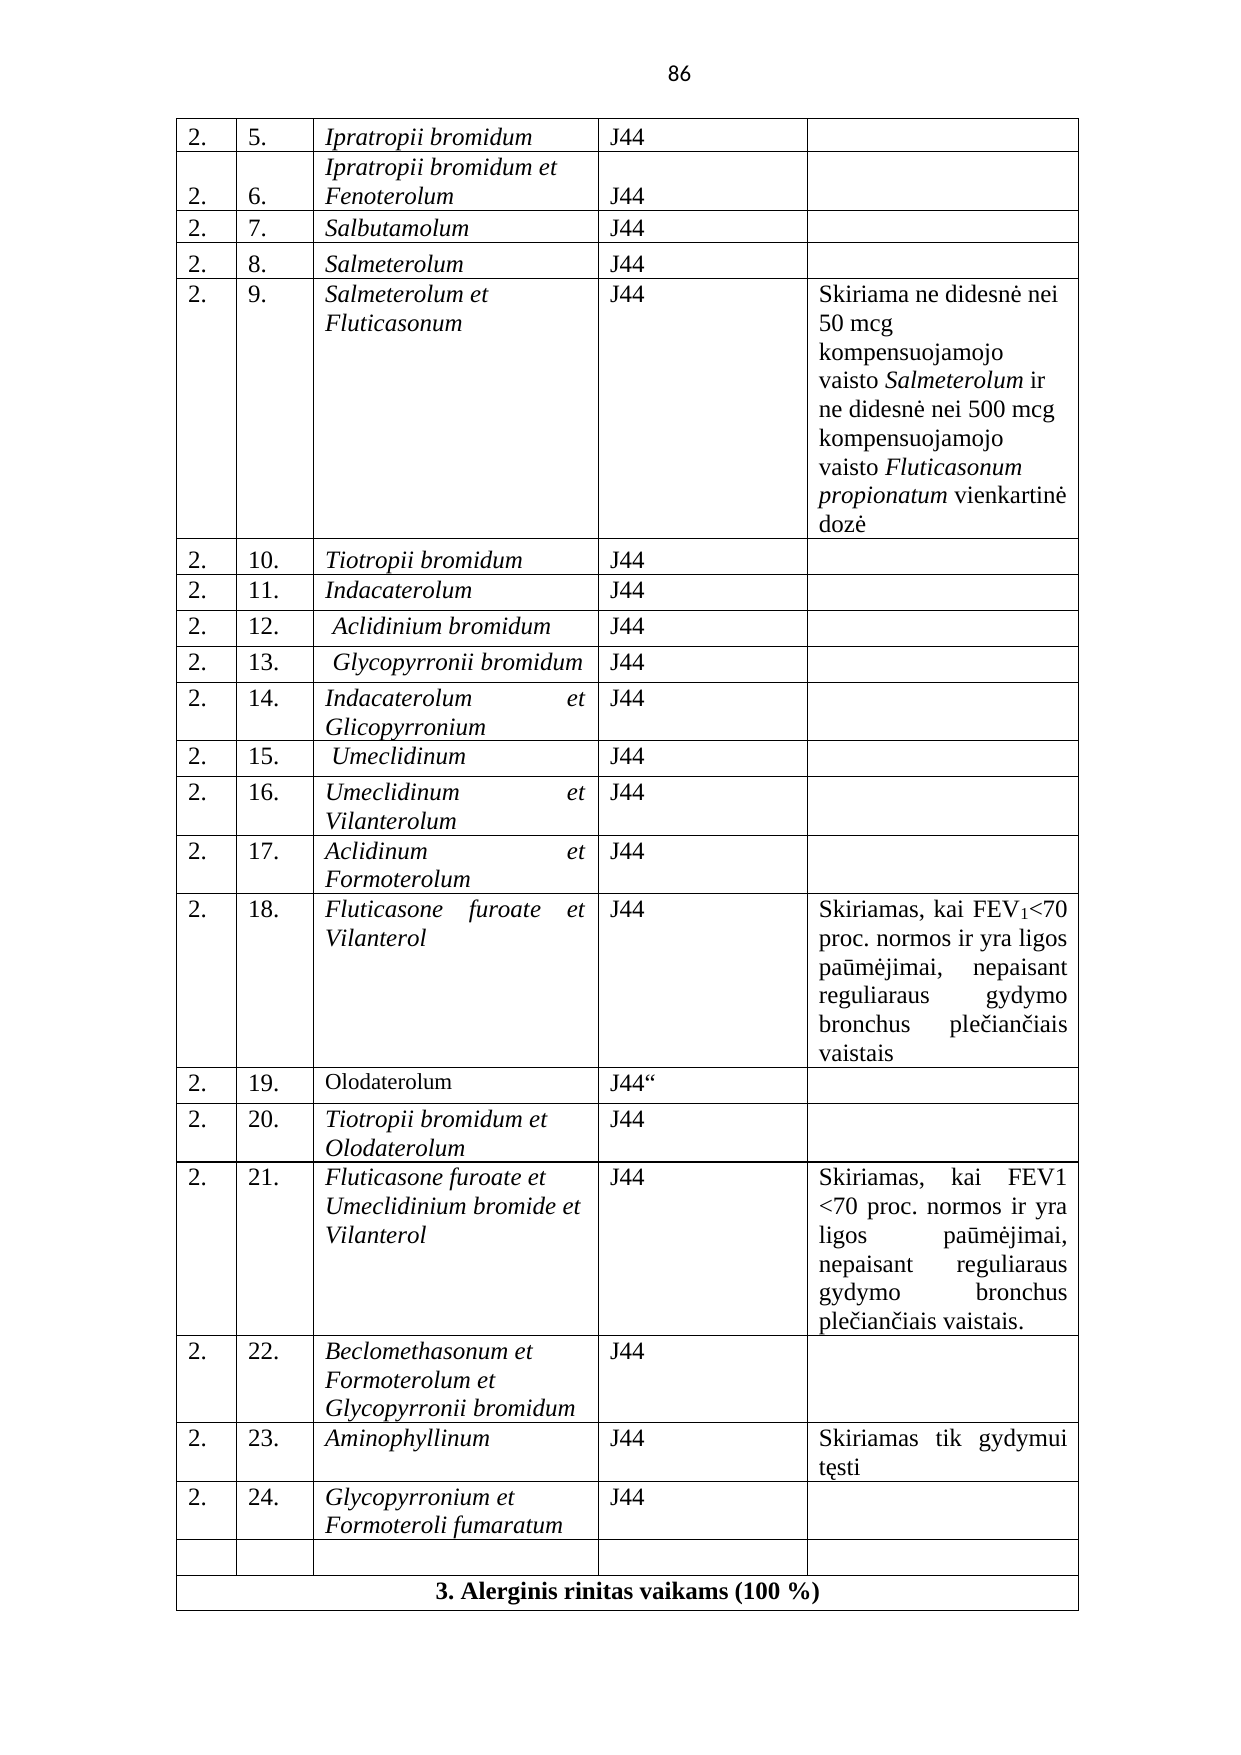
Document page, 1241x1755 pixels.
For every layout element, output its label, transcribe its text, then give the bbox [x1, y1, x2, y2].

table_cell [1079, 151, 1083, 209]
table_cell [1084, 242, 1088, 278]
table_cell 12. [237, 611, 313, 646]
table_cell 24. [237, 1482, 313, 1539]
table_cell [1084, 646, 1088, 682]
table_cell [1103, 151, 1109, 209]
table_cell [1103, 835, 1109, 893]
table_cell [1109, 1481, 1123, 1539]
table_cell 6. [237, 152, 313, 209]
table_cell [808, 1540, 1078, 1575]
table_cell [1103, 776, 1109, 835]
table_cell [1084, 893, 1088, 1067]
table_cell Salmeterolum et Fluticasonum [314, 279, 598, 538]
table_cell [1088, 242, 1093, 278]
table_cell 2. [177, 279, 236, 538]
table_cell J44 [599, 836, 807, 893]
table_cell [1109, 1161, 1123, 1335]
table_cell [1103, 278, 1109, 538]
table_cell [599, 1540, 807, 1575]
table_cell [1093, 210, 1099, 242]
table_cell [1079, 1422, 1083, 1481]
table_cell J44 [599, 575, 807, 610]
table_cell [1109, 278, 1123, 538]
table_cell [1099, 1103, 1103, 1161]
table_cell 3. Alerginis rinitas vaikams (100 %) [177, 1576, 1078, 1609]
table_cell [1109, 574, 1123, 610]
table_cell [1088, 835, 1093, 893]
table_cell [1099, 1161, 1103, 1335]
table_cell [1088, 278, 1093, 538]
table_cell Skiriama ne didesnė nei 50 mcg kompensuojamojo vaisto Salmeterolum ir ne didesnė nei 500 mcg kompensuojamojo vaisto Fluticasonum propionatum vienkartinė dozė [808, 279, 1078, 538]
table_cell [1088, 1539, 1093, 1575]
table_cell J44 [599, 741, 807, 776]
table_cell [1099, 740, 1103, 776]
table_cell [1079, 646, 1083, 682]
table_cell Aminophyllinum [314, 1423, 598, 1481]
table_cell Aclidinum et Formoterolum [314, 836, 598, 893]
table_cell [1109, 776, 1123, 835]
table_cell [1084, 610, 1088, 646]
table_cell [1079, 1575, 1083, 1609]
table_cell [808, 1482, 1078, 1539]
table_cell 18. [237, 894, 313, 1067]
table_cell [1099, 118, 1103, 151]
table_cell 8. [237, 243, 313, 278]
table_cell [1109, 118, 1123, 151]
table_cell [1103, 1481, 1109, 1539]
table_cell 2. [177, 1482, 236, 1539]
table_cell [1099, 682, 1103, 740]
table_cell [1093, 1481, 1099, 1539]
table_cell 2. [177, 741, 236, 776]
table_cell [1099, 1335, 1103, 1422]
table_cell [1084, 1335, 1088, 1422]
table_cell [1084, 1539, 1088, 1575]
table_cell 5. [237, 119, 313, 151]
table_cell 2. [177, 611, 236, 646]
table_cell [1088, 1161, 1093, 1335]
table_cell Ipratropii bromidum [314, 119, 598, 151]
table_cell Fluticasone furoate et Umeclidinium bromide et Vilanterol [314, 1163, 598, 1335]
table_cell J44 [599, 1104, 807, 1161]
table_cell [1088, 776, 1093, 835]
table_cell [1084, 1161, 1088, 1335]
table_cell [1093, 1422, 1099, 1481]
table_cell J44“ [599, 1068, 807, 1103]
table_cell [1088, 210, 1093, 242]
table_cell 2. [177, 647, 236, 682]
table_cell [808, 741, 1078, 776]
table_cell [1084, 1422, 1088, 1481]
table_cell [1103, 118, 1109, 151]
table_cell [1109, 1335, 1123, 1422]
table_cell [1109, 242, 1123, 278]
table_cell 14. [237, 683, 313, 740]
table_cell 2. [177, 243, 236, 278]
table_cell [1093, 835, 1099, 893]
table_cell [1084, 1103, 1088, 1161]
table_cell [1084, 118, 1088, 151]
table_cell [808, 647, 1078, 682]
table_cell [1084, 151, 1088, 209]
table_cell [1088, 740, 1093, 776]
table_cell [1103, 610, 1109, 646]
table_cell J44 [599, 1423, 807, 1481]
table_cell [1088, 1422, 1093, 1481]
table_cell [1079, 538, 1083, 574]
table_cell J44 [599, 647, 807, 682]
table_cell J44 [599, 1482, 807, 1539]
table_cell 2. [177, 1336, 236, 1422]
table_cell [808, 683, 1078, 740]
table_cell 2. [177, 683, 236, 740]
table_cell 2. [177, 1068, 236, 1103]
table_cell [237, 1540, 313, 1575]
table_cell J44 [599, 894, 807, 1067]
table_cell Umeclidinum et Vilanterolum [314, 777, 598, 835]
table_cell Skiriamas tik gydymui tęsti [808, 1423, 1078, 1481]
table_cell [1093, 610, 1099, 646]
table_cell 23. [237, 1423, 313, 1481]
table_cell Indacaterolum [314, 575, 598, 610]
table_cell [1099, 776, 1103, 835]
table_cell Ipratropii bromidum et Fenoterolum [314, 152, 598, 209]
table_cell [314, 1540, 598, 1575]
table_cell [808, 539, 1078, 574]
table_cell [1109, 682, 1123, 740]
table_cell [1099, 1422, 1103, 1481]
table_cell [1103, 682, 1109, 740]
table_cell Salmeterolum [314, 243, 598, 278]
table_cell [1093, 151, 1099, 209]
table_cell [1103, 538, 1109, 574]
table_cell Indacaterolum et Glicopyrronium [314, 683, 598, 740]
table_cell [1079, 278, 1083, 538]
table_cell 2. [177, 1104, 236, 1161]
table_cell [1099, 610, 1103, 646]
table_cell Tiotropii bromidum [314, 539, 598, 574]
table_cell [1088, 538, 1093, 574]
table_cell [1093, 776, 1099, 835]
table_cell [1088, 610, 1093, 646]
table_cell [1079, 835, 1083, 893]
table_cell Glycopyrronii bromidum [314, 647, 598, 682]
table_cell [1084, 835, 1088, 893]
table_cell [1109, 835, 1123, 893]
table_cell [1088, 682, 1093, 740]
table_cell 17. [237, 836, 313, 893]
table_cell [1099, 151, 1103, 209]
table_cell [1093, 278, 1099, 538]
table_cell [1103, 646, 1109, 682]
table_cell [1103, 210, 1109, 242]
table_cell [1109, 151, 1123, 209]
table_cell [1103, 574, 1109, 610]
table_cell [1088, 893, 1093, 1067]
table_cell [808, 119, 1078, 151]
table_cell [1084, 538, 1088, 574]
table_cell [1084, 776, 1088, 835]
table_cell [1103, 740, 1109, 776]
table_cell [1093, 646, 1099, 682]
table_cell 13. [237, 647, 313, 682]
table_cell [1093, 242, 1099, 278]
table_cell Umeclidinum [314, 741, 598, 776]
table_cell J44 [599, 243, 807, 278]
table_cell [177, 1540, 236, 1575]
table_cell [808, 1104, 1078, 1161]
table_cell [1103, 893, 1109, 1067]
table_cell 2. [177, 836, 236, 893]
table_cell 19. [237, 1068, 313, 1103]
table_cell [1088, 574, 1093, 610]
table_cell [1093, 740, 1099, 776]
table_cell J44 [599, 777, 807, 835]
table_cell 2. [177, 119, 236, 151]
table_cell [1093, 1103, 1099, 1161]
table_cell [1109, 210, 1123, 242]
table_cell 16. [237, 777, 313, 835]
table_cell 22. [237, 1336, 313, 1422]
table_cell [808, 1336, 1078, 1422]
table_cell [1099, 646, 1103, 682]
table_cell [1103, 1422, 1109, 1481]
table_cell [1084, 1067, 1088, 1103]
table_cell [1099, 538, 1103, 574]
table_cell 11. [237, 575, 313, 610]
table_cell [1079, 1067, 1083, 1103]
table_cell 2. [177, 211, 236, 242]
table_cell [1084, 210, 1088, 242]
table_cell [1109, 1067, 1123, 1103]
table_cell [1109, 646, 1123, 682]
table_cell Olodaterolum [314, 1068, 598, 1103]
table_cell [1079, 740, 1083, 776]
table_cell [1103, 1335, 1109, 1422]
table_cell J44 [599, 119, 807, 151]
table_cell [1079, 1335, 1083, 1422]
table_cell 7. [237, 211, 313, 242]
table_cell [1099, 893, 1103, 1067]
table_cell 21. [237, 1163, 313, 1335]
table_cell [1109, 1539, 1123, 1575]
table_cell [1084, 1481, 1088, 1539]
table_cell 2. [177, 539, 236, 574]
table_cell [1088, 1481, 1093, 1539]
table_cell [1103, 1103, 1109, 1161]
table_cell [1088, 118, 1093, 151]
table_cell [1099, 1575, 1103, 1609]
table_cell [1084, 278, 1088, 538]
table_cell [1099, 1481, 1103, 1539]
table_cell J44 [599, 683, 807, 740]
table_cell [1084, 740, 1088, 776]
table_cell [1103, 1067, 1109, 1103]
table_cell 10. [237, 539, 313, 574]
table_cell [1079, 610, 1083, 646]
table_cell [1099, 574, 1103, 610]
table_cell [1109, 610, 1123, 646]
table_cell [1093, 682, 1099, 740]
table_cell 9. [237, 279, 313, 538]
table_cell [1093, 1161, 1099, 1335]
table_cell 20. [237, 1104, 313, 1161]
table_cell J44 [599, 539, 807, 574]
table_cell [1084, 682, 1088, 740]
table_cell J44 [599, 152, 807, 209]
table_cell [1088, 151, 1093, 209]
table_cell [1079, 682, 1083, 740]
table_cell [1088, 1067, 1093, 1103]
table_cell [1084, 1575, 1088, 1609]
table_cell [1093, 893, 1099, 1067]
table_cell [1109, 1103, 1123, 1161]
table_cell [1079, 210, 1083, 242]
table_cell [1079, 1103, 1083, 1161]
table_cell [1099, 1067, 1103, 1103]
table_cell Skiriamas, kai FEV1<70 proc. normos ir yra ligos paūmėjimai, nepaisant reguliaraus gydymo bronchus plečiančiais vaistais [808, 894, 1078, 1067]
table_cell [1088, 646, 1093, 682]
table_cell [1109, 538, 1123, 574]
table_cell [1079, 1539, 1083, 1575]
table_cell [808, 836, 1078, 893]
table_cell [808, 777, 1078, 835]
table_cell Salbutamolum [314, 211, 598, 242]
table_cell [1088, 1335, 1093, 1422]
table_cell [1079, 118, 1083, 151]
table_cell Beclomethasonum et Formoterolum et Glycopyrronii bromidum [314, 1336, 598, 1422]
table_cell [1093, 1539, 1099, 1575]
table_cell J44 [599, 1336, 807, 1422]
table_cell [1079, 776, 1083, 835]
table_cell [808, 611, 1078, 646]
table_cell [1109, 893, 1123, 1067]
table_cell [1099, 242, 1103, 278]
table_cell [808, 1068, 1078, 1103]
table_cell 2. [177, 777, 236, 835]
table_cell [808, 243, 1078, 278]
table_cell [1088, 1575, 1093, 1609]
table_cell [1093, 1335, 1099, 1422]
table_cell [1093, 574, 1099, 610]
table_cell J44 [599, 279, 807, 538]
table_cell Tiotropii bromidum et Olodaterolum [314, 1104, 598, 1161]
table_cell [1079, 242, 1083, 278]
table_cell Glycopyrronium et Formoteroli fumaratum [314, 1482, 598, 1539]
table_cell 15. [237, 741, 313, 776]
table_cell Fluticasone furoate et Vilanterol [314, 894, 598, 1067]
table_cell [1103, 1575, 1109, 1609]
table_cell J44 [599, 1163, 807, 1335]
table_cell [808, 211, 1078, 242]
table_cell [1109, 1422, 1123, 1481]
table_cell 2. [177, 1423, 236, 1481]
table_cell [1109, 1575, 1123, 1609]
table_cell [1099, 835, 1103, 893]
table_cell [1103, 1161, 1109, 1335]
table_cell 2. [177, 575, 236, 610]
table_cell Skiriamas, kai FEV1 <70 proc. normos ir yra ligos paūmėjimai, nepaisant reguliaraus gydymo bronchus plečiančiais vaistais. [808, 1163, 1078, 1335]
table_cell 2. [177, 894, 236, 1067]
table_cell [808, 575, 1078, 610]
table_cell [1093, 538, 1099, 574]
table_cell [1079, 1161, 1083, 1335]
table_cell 2. [177, 1163, 236, 1335]
table_cell [1079, 893, 1083, 1067]
table_cell [1079, 574, 1083, 610]
table_cell 2. [177, 152, 236, 209]
table_cell [1099, 278, 1103, 538]
table_cell [1093, 1575, 1099, 1609]
table_cell [1099, 210, 1103, 242]
table_cell J44 [599, 211, 807, 242]
table_cell [1099, 1539, 1103, 1575]
table_cell [1093, 118, 1099, 151]
table_cell Aclidinium bromidum [314, 611, 598, 646]
table_cell [1103, 1539, 1109, 1575]
table_cell [1103, 242, 1109, 278]
table_cell [1088, 1103, 1093, 1161]
table_cell J44 [599, 611, 807, 646]
table_cell [1093, 1067, 1099, 1103]
table_cell [1084, 574, 1088, 610]
table_cell [1109, 740, 1123, 776]
table_cell [808, 152, 1078, 209]
table_cell [1079, 1481, 1083, 1539]
